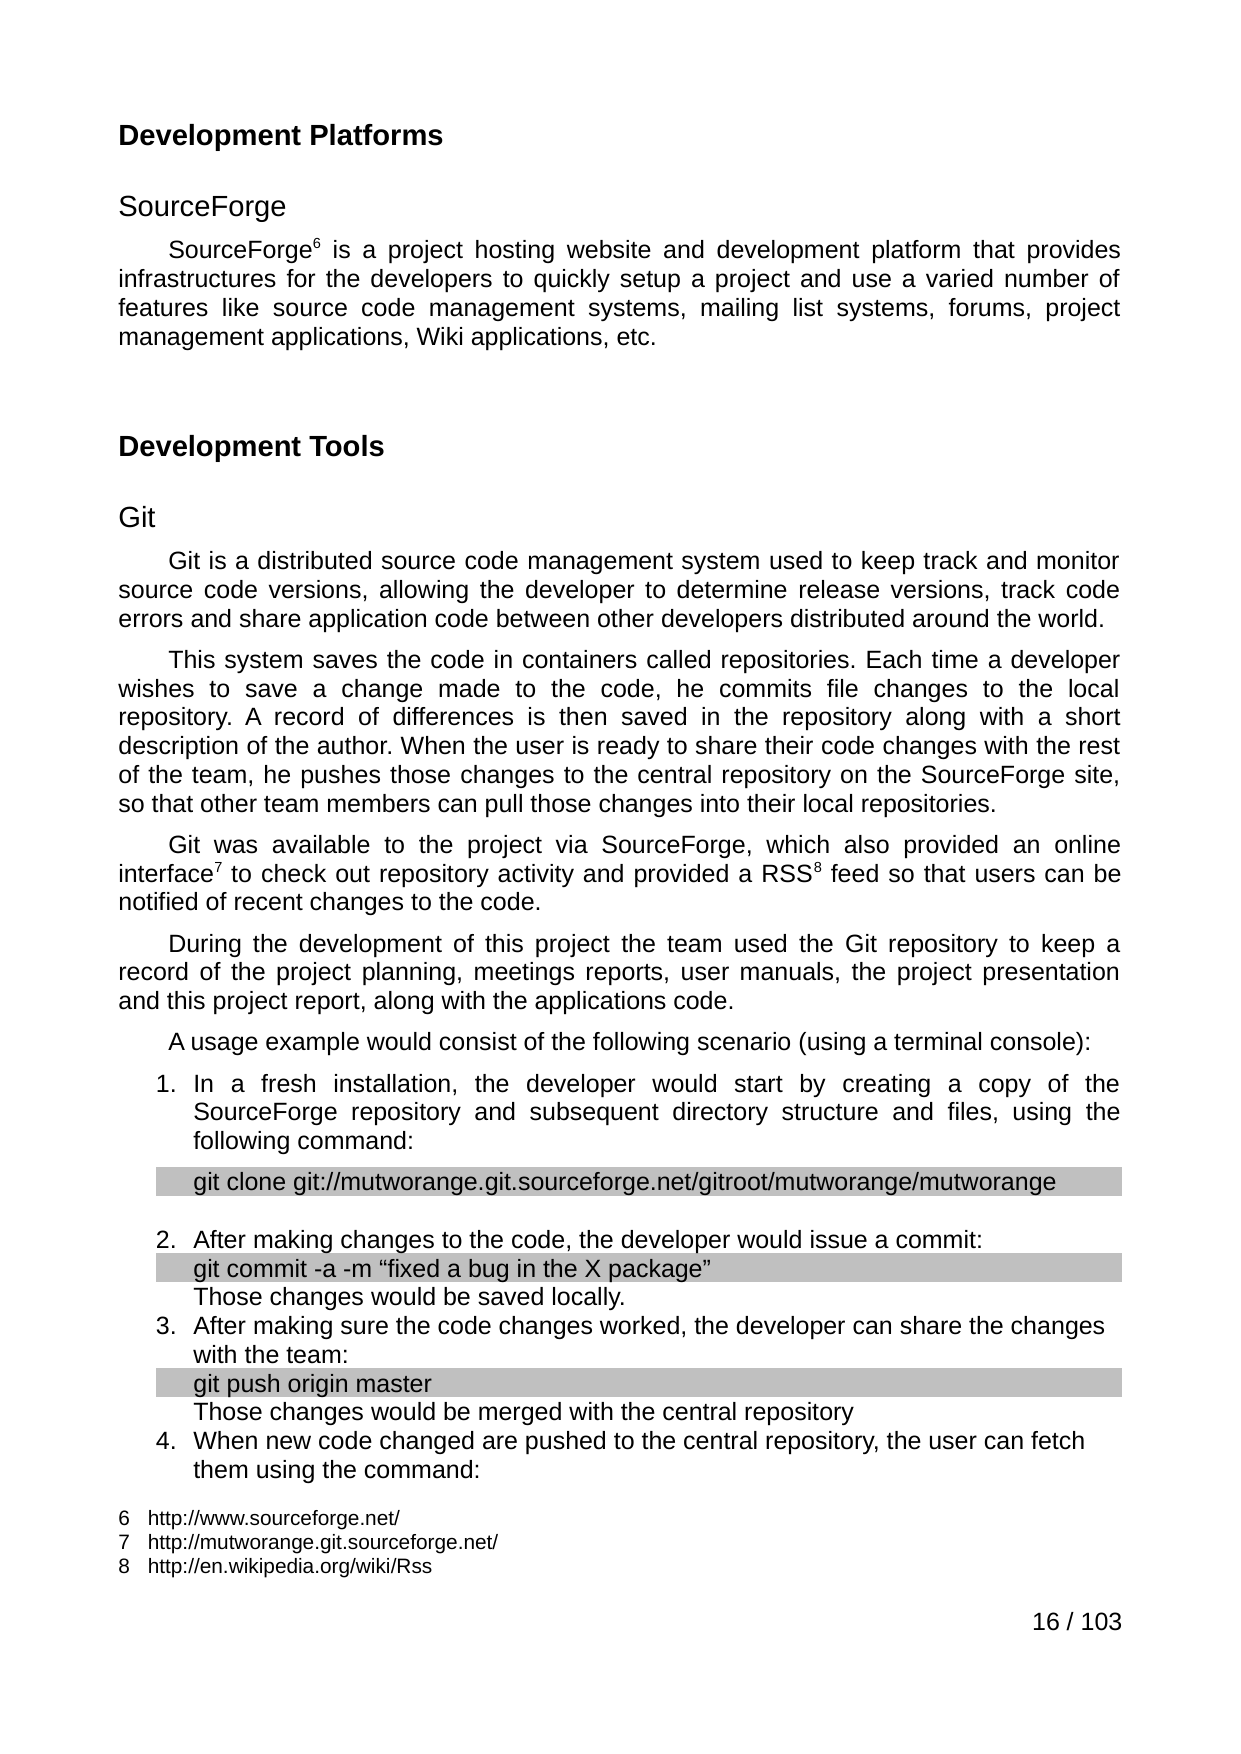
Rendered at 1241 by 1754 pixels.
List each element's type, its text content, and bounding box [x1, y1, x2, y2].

text A usage example would consist of the following scenario (using a terminal console): [118, 1027, 1122, 1056]
text During the development of this project the team used the Git repository to keep a record of the project planning, meetings reports, user manuals, the project presentation and this project report, along with the applications code. [118, 928, 1122, 1015]
list Those changes would be merged with the central repository [156, 1397, 1122, 1426]
subtitle Development Platforms [118, 118, 1122, 152]
text SourceForge is a project hosting website and development platform that provides infrastructures for the developers to quickly setup a project and use a varied number of features like source code management systems, mailing list systems, forums, project management applications, Wiki applications, etc. [118, 235, 1122, 350]
list git push origin master [156, 1368, 1122, 1397]
list git clone git://mutworange.git.sourceforge.net/gitroot/mutworange/mutworange [156, 1167, 1122, 1196]
list After making sure the code changes worked, the developer can share the changes with the team: [156, 1311, 1122, 1368]
text This system saves the code in containers called repositories. Each time a developer wishes to save a change made to the code, he commits file changes to the local repository. A record of differences is then saved in the repository along with a short description of the author. When the user is ready to share their code changes with the rest of the team, he pushes those changes to the central repository on the SourceForge site, so that other team members can pull those changes into their local repositories. [118, 645, 1122, 817]
text http://mutworange.git.sourceforge.net/ [118, 1530, 1122, 1554]
list When new code changed are pushed to the central repository, the user can fetch them using the command: [156, 1426, 1122, 1483]
subtitle Development Tools [118, 429, 1122, 462]
subtitle Git [118, 500, 1122, 533]
list Those changes would be saved locally. [156, 1282, 1122, 1311]
text http://www.sourceforge.net/ [118, 1506, 1122, 1530]
list git commit -a -m “fixed a bug in the X package” [156, 1253, 1122, 1282]
subtitle SourceForge [118, 189, 1122, 223]
text Git was available to the project via SourceForge, which also provided an online interface to check out repository activity and provided a RSS feed so that users can be notified of recent changes to the code. [118, 830, 1122, 916]
text Git is a distributed source code management system used to keep track and monitor source code versions, allowing the developer to determine release versions, track code errors and share application code between other developers distributed around the world. [118, 546, 1122, 632]
list In a fresh installation, the developer would start by creating a copy of the SourceForge repository and subsequent directory structure and files, using the following command: [156, 1068, 1122, 1155]
text http://en.wikipedia.org/wiki/Rss [118, 1554, 1122, 1578]
list After making changes to the code, the developer would issue a commit: [156, 1225, 1122, 1253]
